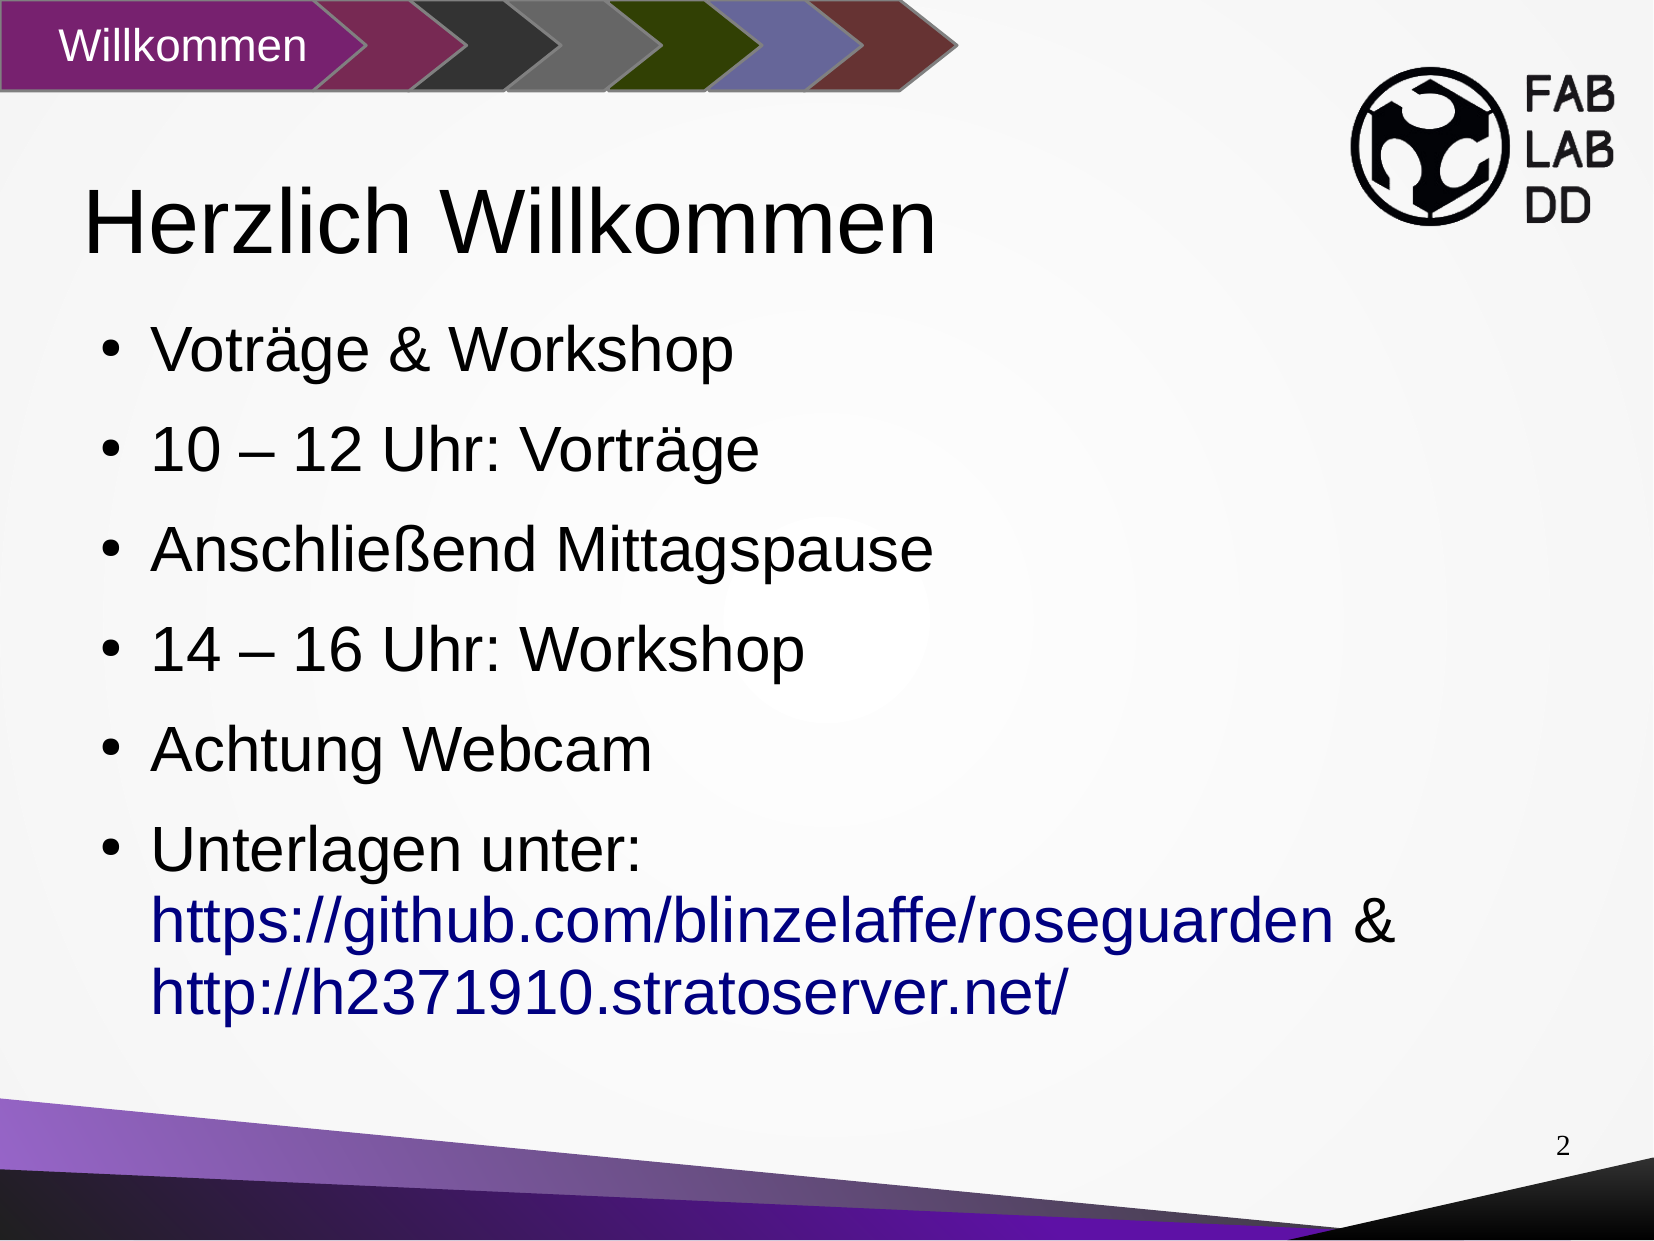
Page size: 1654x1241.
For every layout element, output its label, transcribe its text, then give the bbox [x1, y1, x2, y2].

picture [1324, 36, 1642, 257]
list Voträge & Workshop 10 – 12 Uhr: Vorträge Anschließend Mittagspause 14 – 16 Uhr: Workshop Achtung Webcam Unterlagen unter:https://github.com/blinzelaffe/roseguarden & http://h2371910.stratoserver.net/ [82, 313, 1538, 1034]
text_box Willkommen [0, 0, 367, 91]
title Herzlich Willkommen [82, 118, 1300, 313]
text_box [314, 0, 958, 91]
